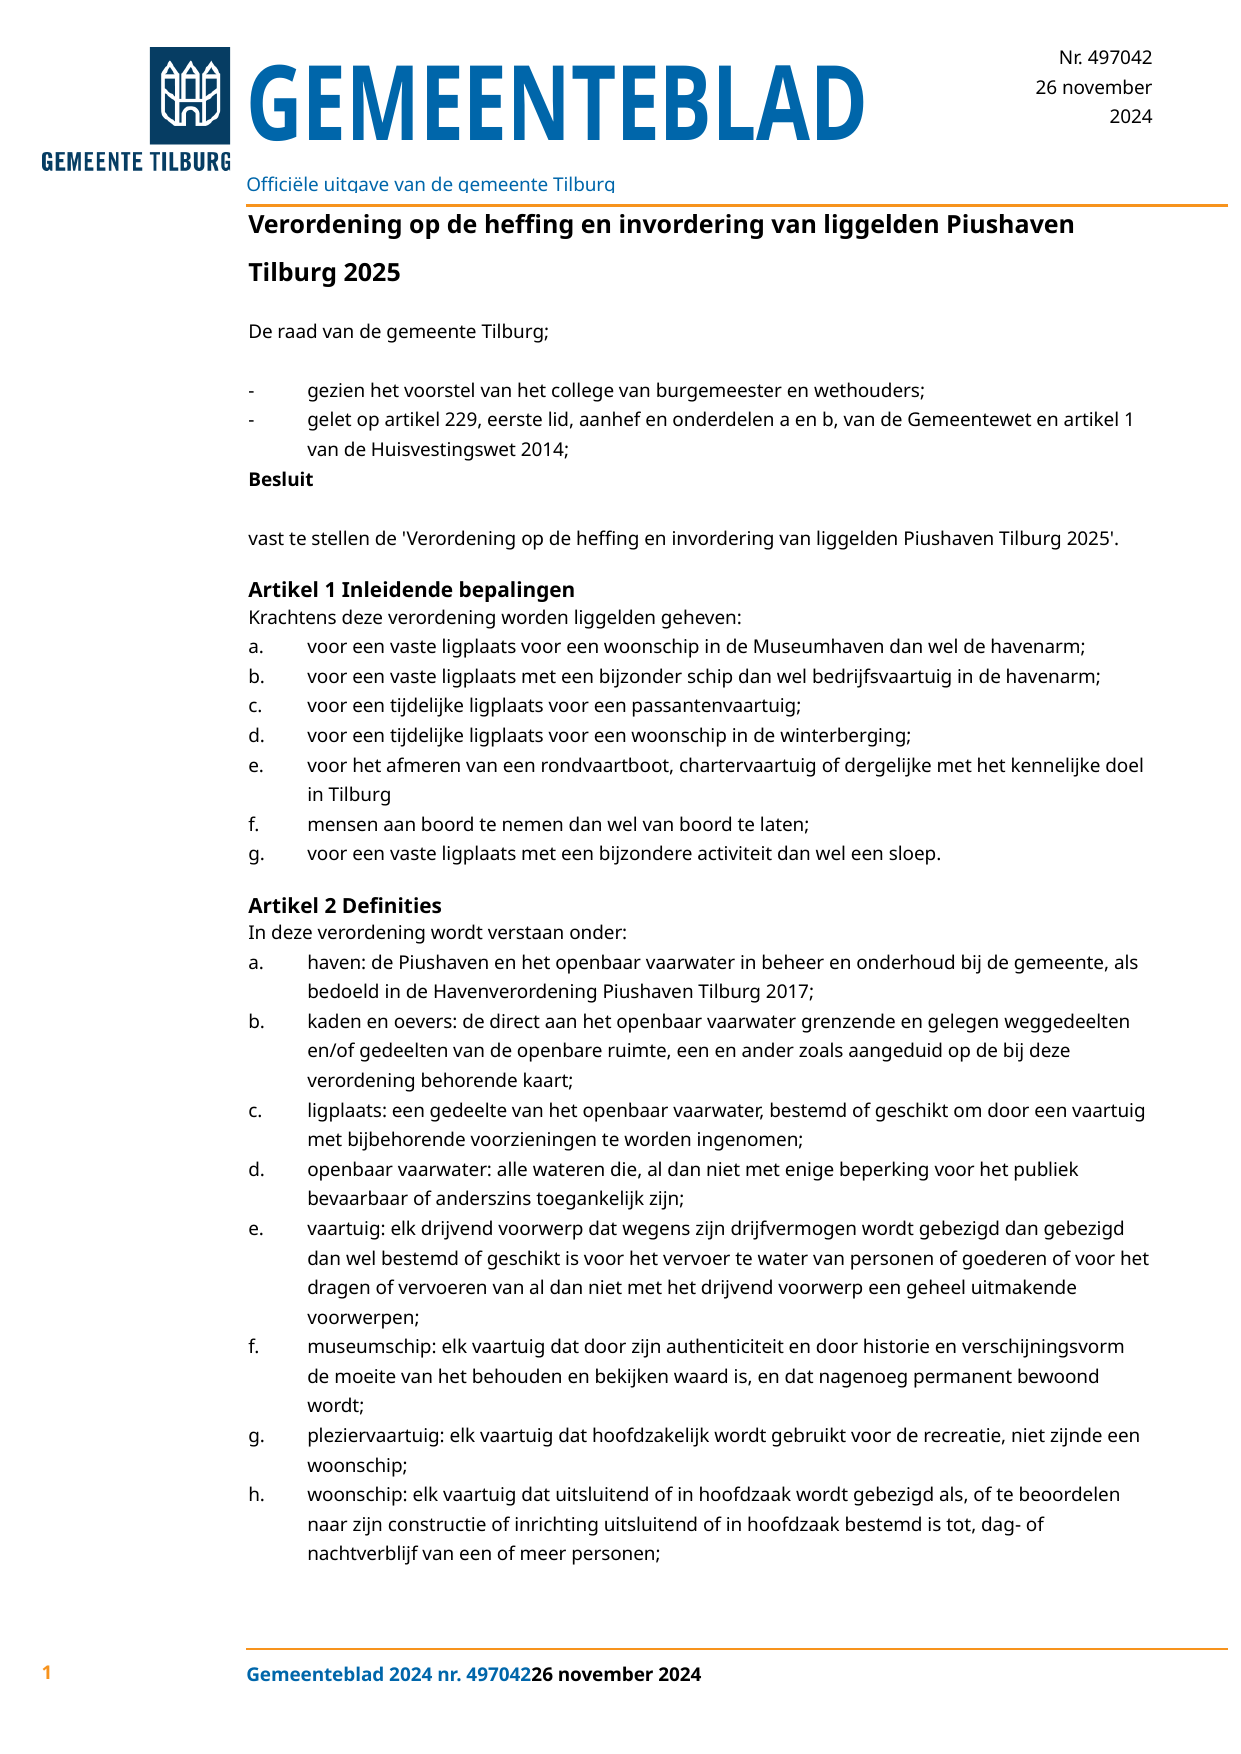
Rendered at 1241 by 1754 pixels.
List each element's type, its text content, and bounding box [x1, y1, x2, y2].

list haven: de Piushaven en het openbaar vaarwater in beheer en onderhoud bij de gemeente, als bedoeld in de Havenverordening Piushaven Tilburg 2017; [248, 949, 1152, 1004]
list voor een tijdelijke ligplaats voor een passantenvaartuig; [248, 693, 1152, 718]
text Artikel 2 Definities [248, 891, 1152, 919]
text De raad van de gemeente Tilburg; [248, 318, 1152, 344]
text Krachtens deze verordening worden liggelden geheven: [248, 604, 1152, 629]
list mensen aan boord te nemen dan wel van boord te laten; [248, 811, 1152, 837]
list gelet op artikel 229, eerste lid, aanhef en onderdelen a en b, van de Gemeentewet en artikel 1 van de Huisvestingswet 2014; [248, 407, 1152, 462]
list voor een vaste ligplaats voor een woonschip in de Museumhaven dan wel de havenarm; [248, 633, 1152, 659]
text In deze verordening wordt verstaan onder: [248, 919, 1152, 945]
list kaden en oevers: de direct aan het openbaar vaarwater grenzende en gelegen weggedeelten en/of gedeelten van de openbare ruimte, een en ander zoals aangeduid op de bij deze verordening behorende kaart; [248, 1008, 1152, 1093]
picture [41, 47, 231, 172]
list woonschip: elk vaartuig dat uitsluitend of in hoofdzaak wordt gebezigd als, of te beoordelen naar zijn constructie of inrichting uitsluitend of in hoofdzaak bestemd is tot, dag- of nachtverblijf van een of meer personen; [248, 1481, 1152, 1566]
list voor een vaste ligplaats met een bijzondere activiteit dan wel een sloep. [248, 841, 1152, 866]
list openbaar vaarwater: alle wateren die, al dan niet met enige beperking voor het publiek bevaarbaar of anderszins toegankelijk zijn; [248, 1156, 1152, 1211]
text vast te stellen de 'Verordening op de heffing en invordering van liggelden Piushaven Tilburg 2025'. [248, 525, 1152, 551]
list museumschip: elk vaartuig dat door zijn authenticiteit en door historie en verschijningsvorm de moeite van het behouden en bekijken waard is, en dat nagenoeg permanent bewoond wordt; [248, 1333, 1152, 1418]
list voor het afmeren van een rondvaartboot, chartervaartuig of dergelijke met het kennelijke doel in Tilburg [248, 752, 1152, 807]
list voor een tijdelijke ligplaats voor een woonschip in de winterberging; [248, 722, 1152, 748]
list voor een vaste ligplaats met een bijzonder schip dan wel bedrijfsvaartuig in de havenarm; [248, 663, 1152, 689]
list pleziervaartuig: elk vaartuig dat hoofdzakelijk wordt gebruikt voor de recreatie, niet zijnde een woonschip; [248, 1422, 1152, 1478]
text Verordening op de heffing en invordering van liggelden Piushaven Tilburg 2025 [248, 207, 1152, 288]
text Artikel 1 Inleidende bepalingen [248, 575, 1152, 604]
text Besluit [248, 466, 1152, 492]
list gezien het voorstel van het college van burgemeester en wethouders; [248, 377, 1152, 403]
list ligplaats: een gedeelte van het openbaar vaarwater, bestemd of geschikt om door een vaartuig met bijbehorende voorzieningen te worden ingenomen; [248, 1097, 1152, 1152]
list vaartuig: elk drijvend voorwerp dat wegens zijn drijfvermogen wordt gebezigd dan gebezigd dan wel bestemd of geschikt is voor het vervoer te water van personen of goederen of voor het dragen of vervoeren van al dan niet met het drijvend voorwerp een geheel uitmakende voorwerpen; [248, 1215, 1152, 1330]
